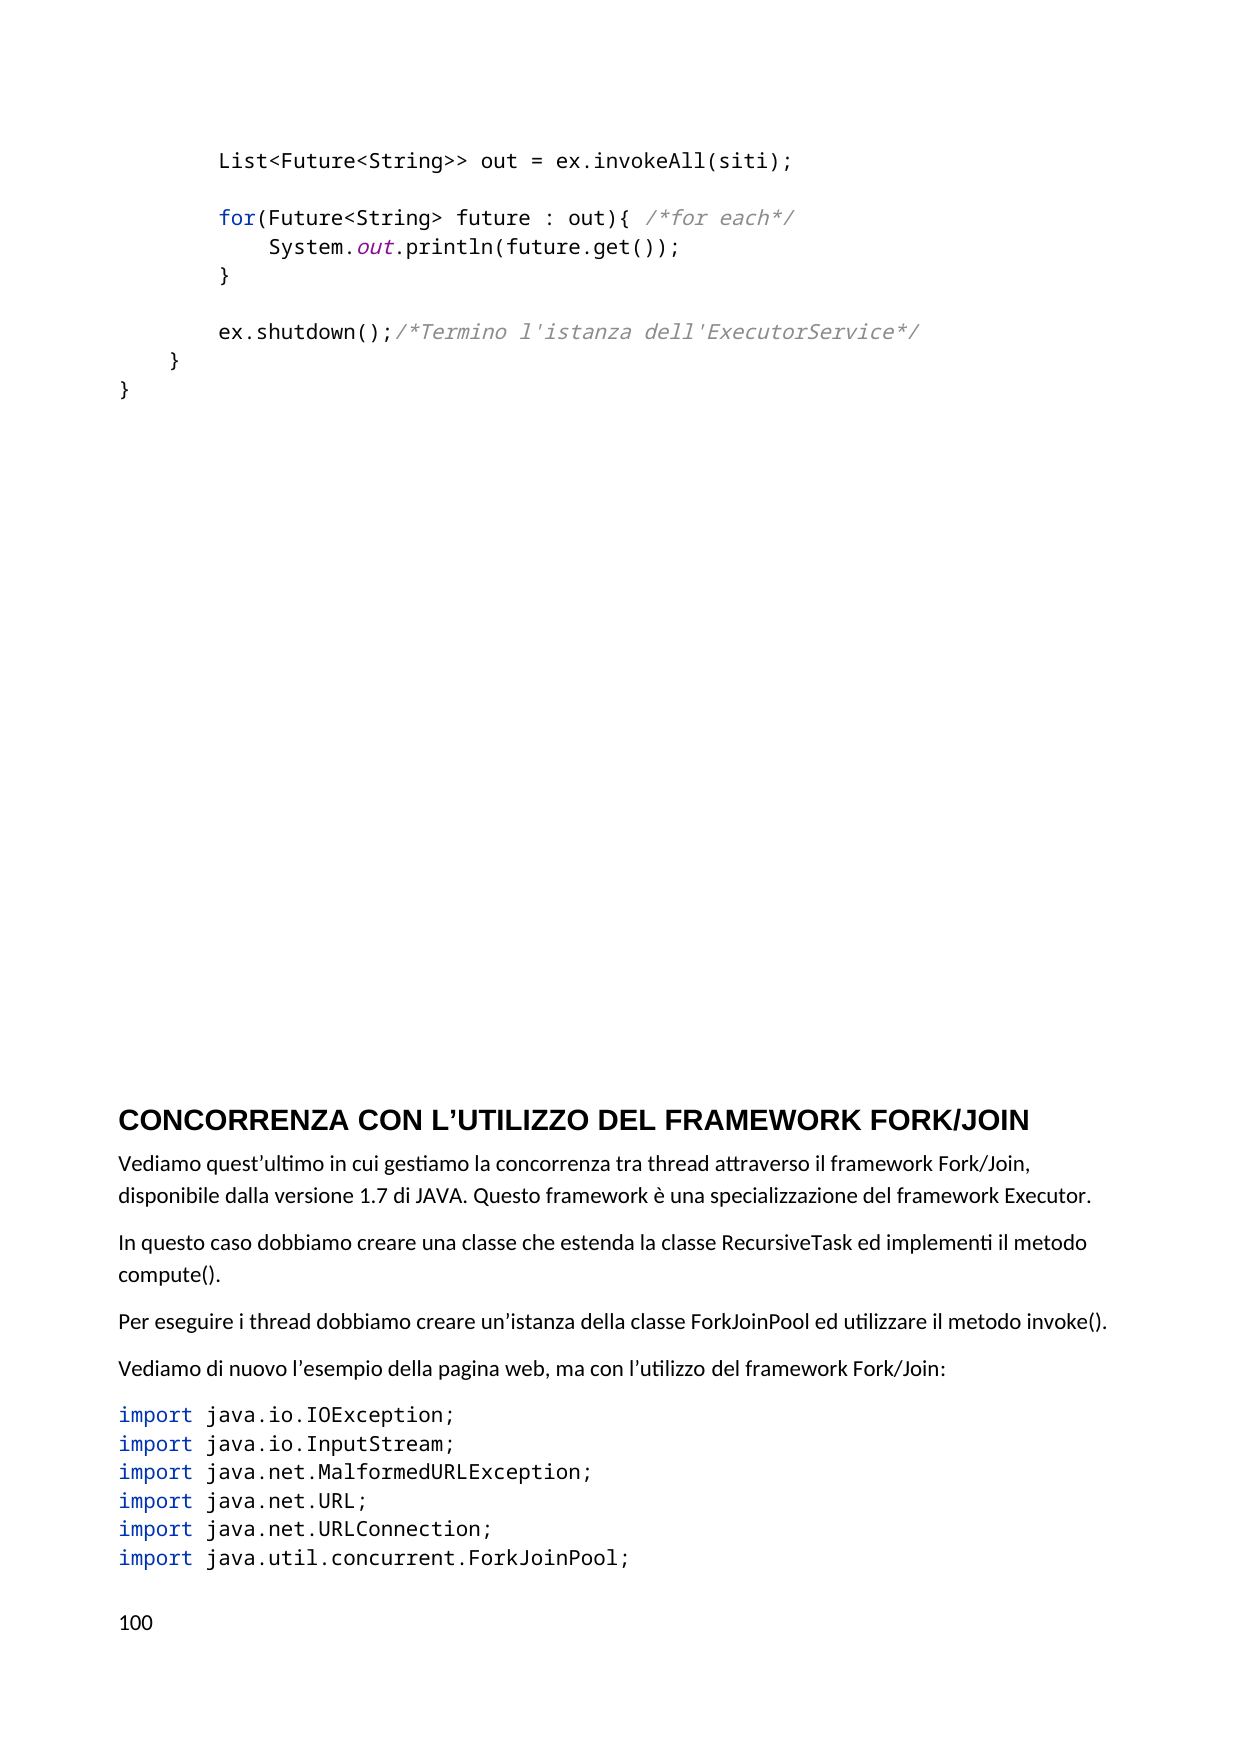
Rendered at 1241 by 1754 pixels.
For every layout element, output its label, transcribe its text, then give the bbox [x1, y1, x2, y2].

text Vediamo quest’ultimo in cui gestiamo la concorrenza tra thread attraverso il framework Fork/Join, disponibile dalla versione 1.7 di JAVA. Questo framework è una specializzazione del framework Executor. [118, 1149, 1122, 1209]
text List<Future<String>> out = ex.invokeAll(siti); for(Future<String> future : out){ /*for each*/ System.out.println(future.get()); } ex.shutdown();/*Termino l'istanza dell'ExecutorService*/ } } [118, 118, 1122, 402]
text import java.io.IOException; import java.io.InputStream; import java.net.MalformedURLException; import java.net.URL; import java.net.URLConnection; import java.util.concurrent.ForkJoinPool; [118, 1401, 1122, 1571]
subtitle CONCORRENZA CON L’UTILIZZO DEL FRAMEWORK FORK/JOIN [118, 1103, 1122, 1137]
text Per eseguire i thread dobbiamo creare un’istanza della classe ForkJoinPool ed utilizzare il metodo invoke(). [118, 1307, 1122, 1335]
text In questo caso dobbiamo creare una classe che estenda la classe RecursiveTask ed implementi il metodo compute(). [118, 1228, 1122, 1288]
text Vediamo di nuovo l’esempio della pagina web, ma con l’utilizzo del framework Fork/Join: [118, 1354, 1122, 1382]
